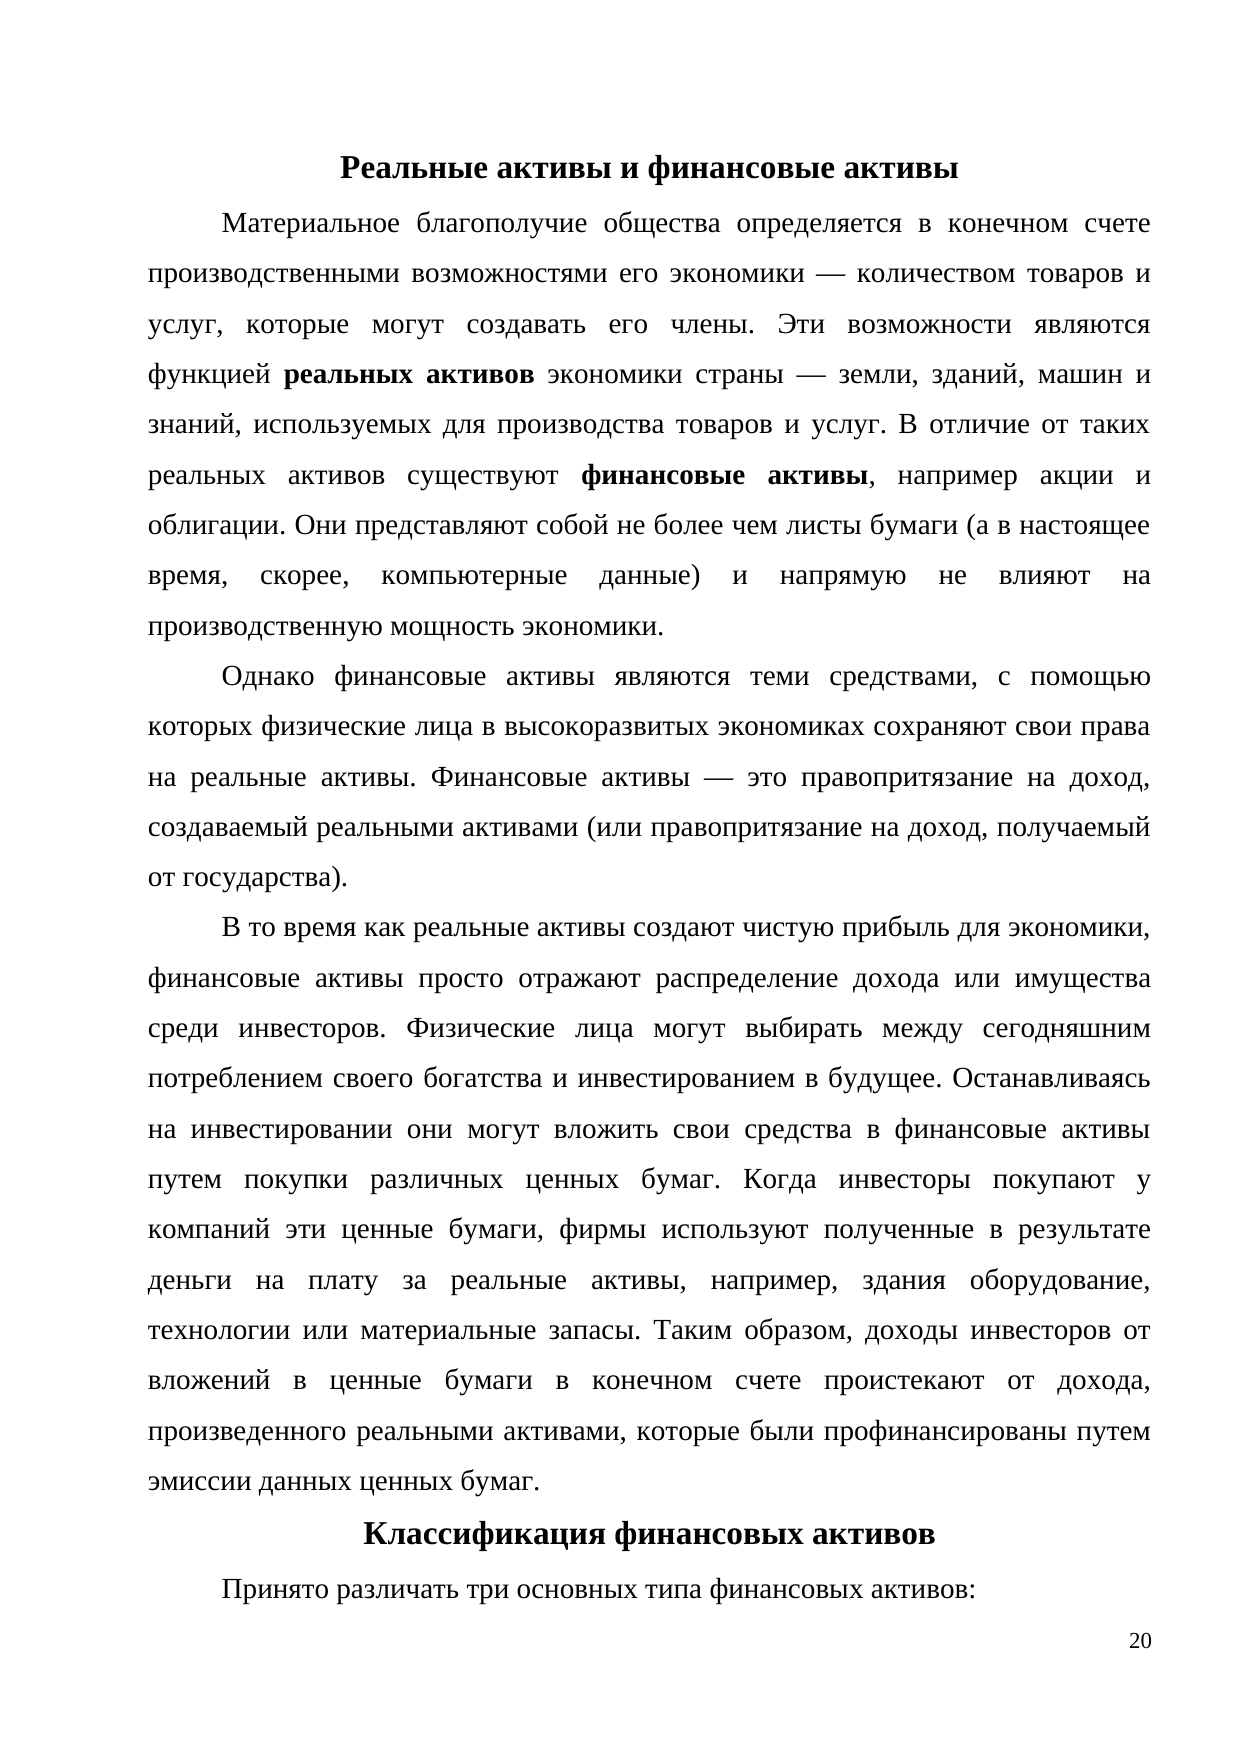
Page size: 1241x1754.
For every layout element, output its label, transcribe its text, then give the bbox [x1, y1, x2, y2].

text Материальное благополучие общества определяется в конечном счете производственными возможностями его экономики — количеством товаров и услуг, которые могут создавать его члены. Эти возможности являются функцией реальных активов экономики страны — земли, зданий, машин и знаний, используемых для производства товаров и услуг. В отличие от таких реальных активов существуют финансовые активы, например акции и облигации. Они представляют собой не более чем листы бумаги (а в настоящее время, скорее, компьютерные данные) и напрямую не влияют на производственную мощность экономики. [148, 205, 1152, 641]
subtitle Классификация финансовых активов [148, 1513, 1152, 1552]
text Принято различать три основных типа финансовых активов: [148, 1571, 1152, 1604]
subtitle Реальные активы и финансовые активы [148, 148, 1152, 186]
text Однако финансовые активы являются теми средствами, с помощью которых физические лица в высокоразвитых экономиках сохраняют свои права на реальные активы. Финансовые активы — это правопритязание на доход, создаваемый реальными активами (или правопритязание на доход, получаемый от государства). [148, 658, 1152, 893]
text В то время как реальные активы создают чистую прибыль для экономики, финансовые активы просто отражают распределение дохода или имущества среди инвесторов. Физические лица могут выбирать между сегодняшним потреблением своего богатства и инвестированием в будущее. Останавливаясь на инвестировании они могут вложить свои средства в финансовые активы путем покупки различных ценных бумаг. Когда инвесторы покупают у компаний эти ценные бумаги, фирмы используют полученные в результате деньги на плату за реальные активы, например, здания оборудование, технологии или материальные запасы. Таким образом, доходы инвесторов от вложений в ценные бумаги в конечном счете проистекают от дохода, произведенного реальными активами, которые были профинансированы путем эмиссии данных ценных бумаг. [148, 909, 1152, 1497]
